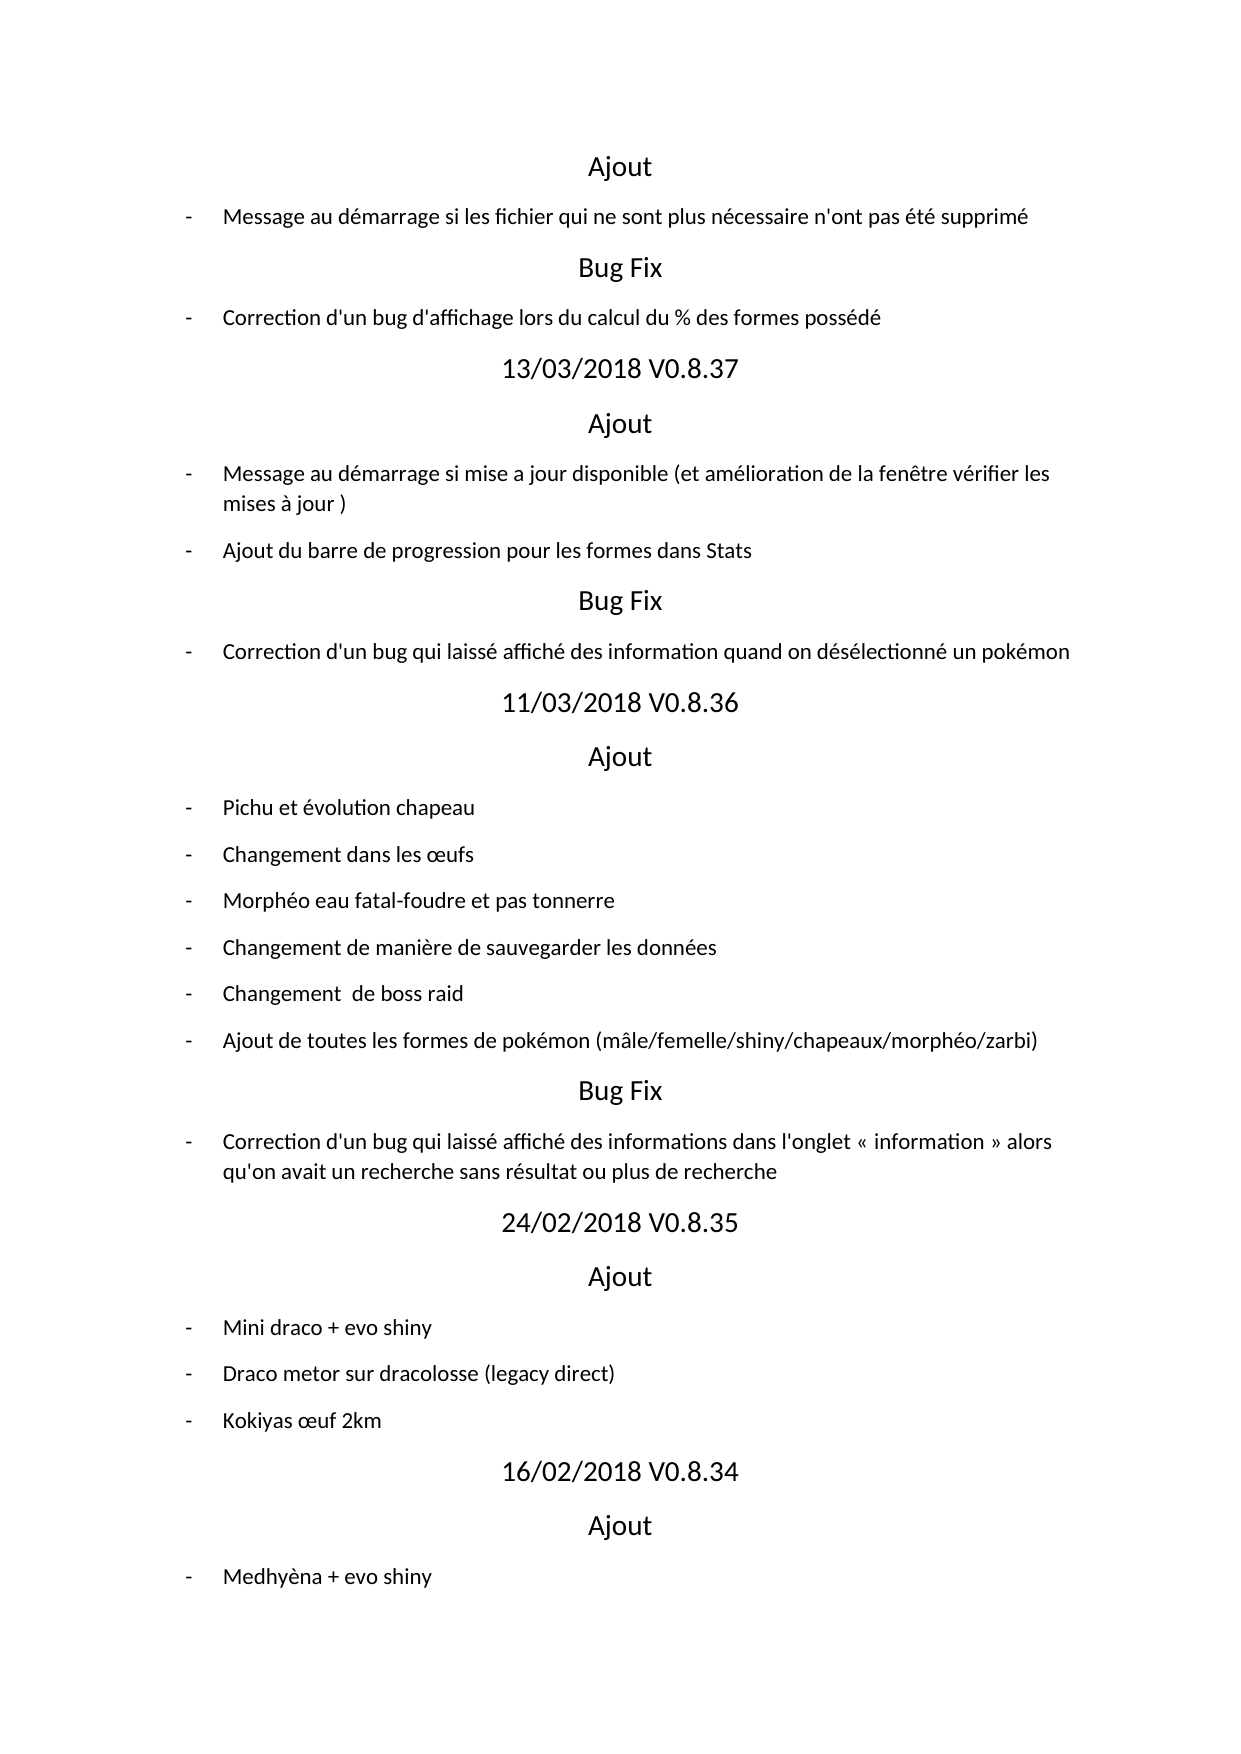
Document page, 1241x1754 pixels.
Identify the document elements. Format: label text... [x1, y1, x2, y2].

list Medhyèna + evo shiny [185, 1562, 1093, 1590]
list Changement de manière de sauvegarder les données [185, 933, 1093, 961]
text 11/03/2018 V0.8.36 [148, 684, 1093, 719]
list Bug Fix [148, 582, 1093, 618]
text 16/02/2018 V0.8.34 [148, 1453, 1093, 1488]
text 13/03/2018 V0.8.37 [148, 350, 1093, 386]
list Correction d'un bug qui laissé affiché des information quand on désélectionné un pokémon [185, 637, 1093, 665]
list Changement de boss raid [185, 979, 1093, 1007]
list Correction d'un bug qui laissé affiché des informations dans l'onglet « information » alors qu'on avait un recherche sans résultat ou plus de recherche [185, 1127, 1093, 1185]
list Pichu et évolution chapeau [185, 793, 1093, 821]
list Ajout du barre de progression pour les formes dans Stats [185, 536, 1093, 564]
text Ajout [148, 1507, 1093, 1543]
text Ajout [148, 1258, 1093, 1294]
text Ajout [148, 405, 1093, 440]
list Morphéo eau fatal-foudre et pas tonnerre [185, 886, 1093, 914]
text Ajout [148, 148, 1093, 183]
list Message au démarrage si mise a jour disponible (et amélioration de la fenêtre vérifier les mises à jour ) [185, 459, 1093, 517]
list Kokiyas œuf 2km [185, 1406, 1093, 1434]
list Draco metor sur dracolosse (legacy direct) [185, 1359, 1093, 1388]
list Correction d'un bug d'affichage lors du calcul du % des formes possédé [185, 303, 1093, 332]
text Ajout [148, 738, 1093, 774]
list Message au démarrage si les fichier qui ne sont plus nécessaire n'ont pas été supprimé [185, 202, 1093, 230]
list Mini draco + evo shiny [185, 1313, 1093, 1341]
list Ajout de toutes les formes de pokémon (mâle/femelle/shiny/chapeaux/morphéo/zarbi) [185, 1026, 1093, 1054]
text 24/02/2018 V0.8.35 [148, 1204, 1093, 1239]
list Changement dans les œufs [185, 840, 1093, 868]
list Bug Fix [148, 249, 1093, 284]
list Bug Fix [148, 1072, 1093, 1108]
